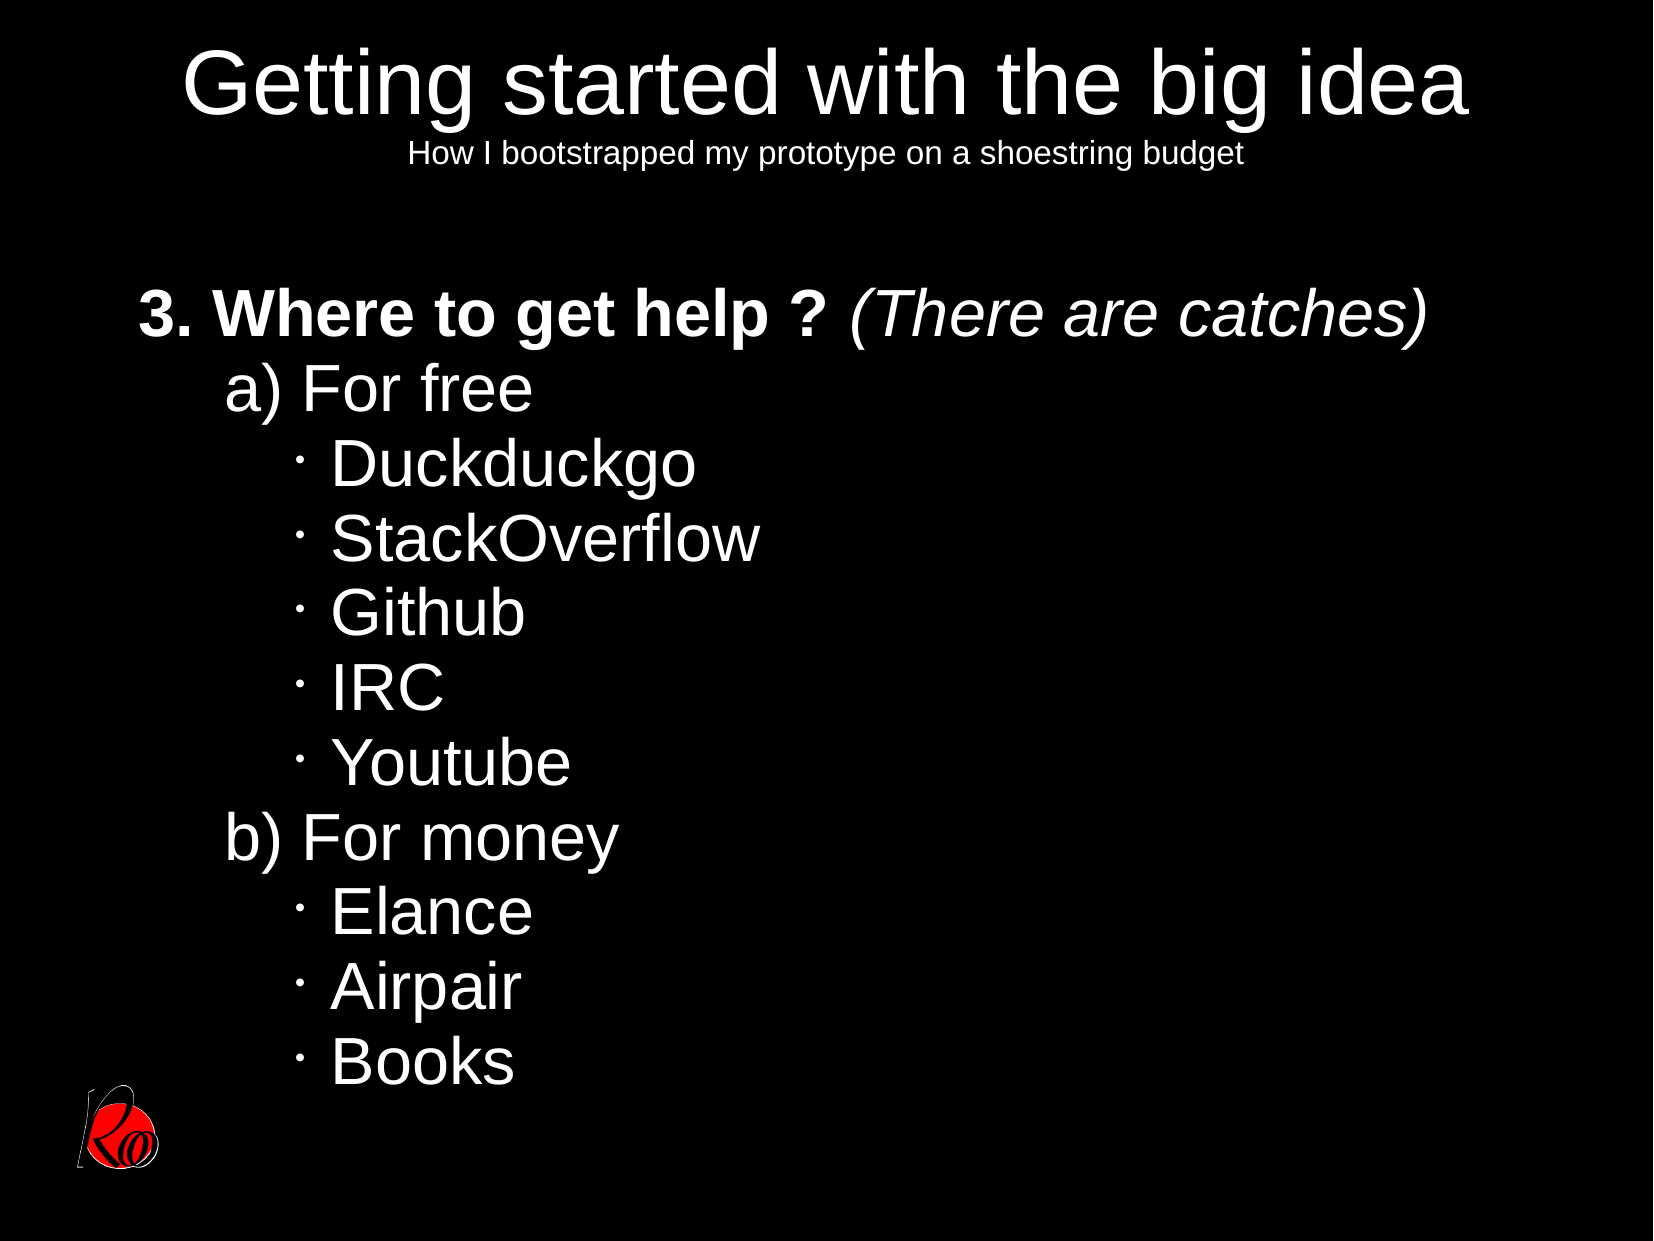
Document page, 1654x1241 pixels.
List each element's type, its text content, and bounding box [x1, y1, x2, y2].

subtitle 3. Where to get help ? (There are catches) a) For free Duckduckgo StackOverflow Github IRC Youtube b) For money Elance Airpair Books [82, 204, 1571, 1096]
picture [75, 1085, 159, 1171]
title Getting started with the big idea How I bootstrapped my prototype on a shoestring budget [82, 32, 1571, 204]
